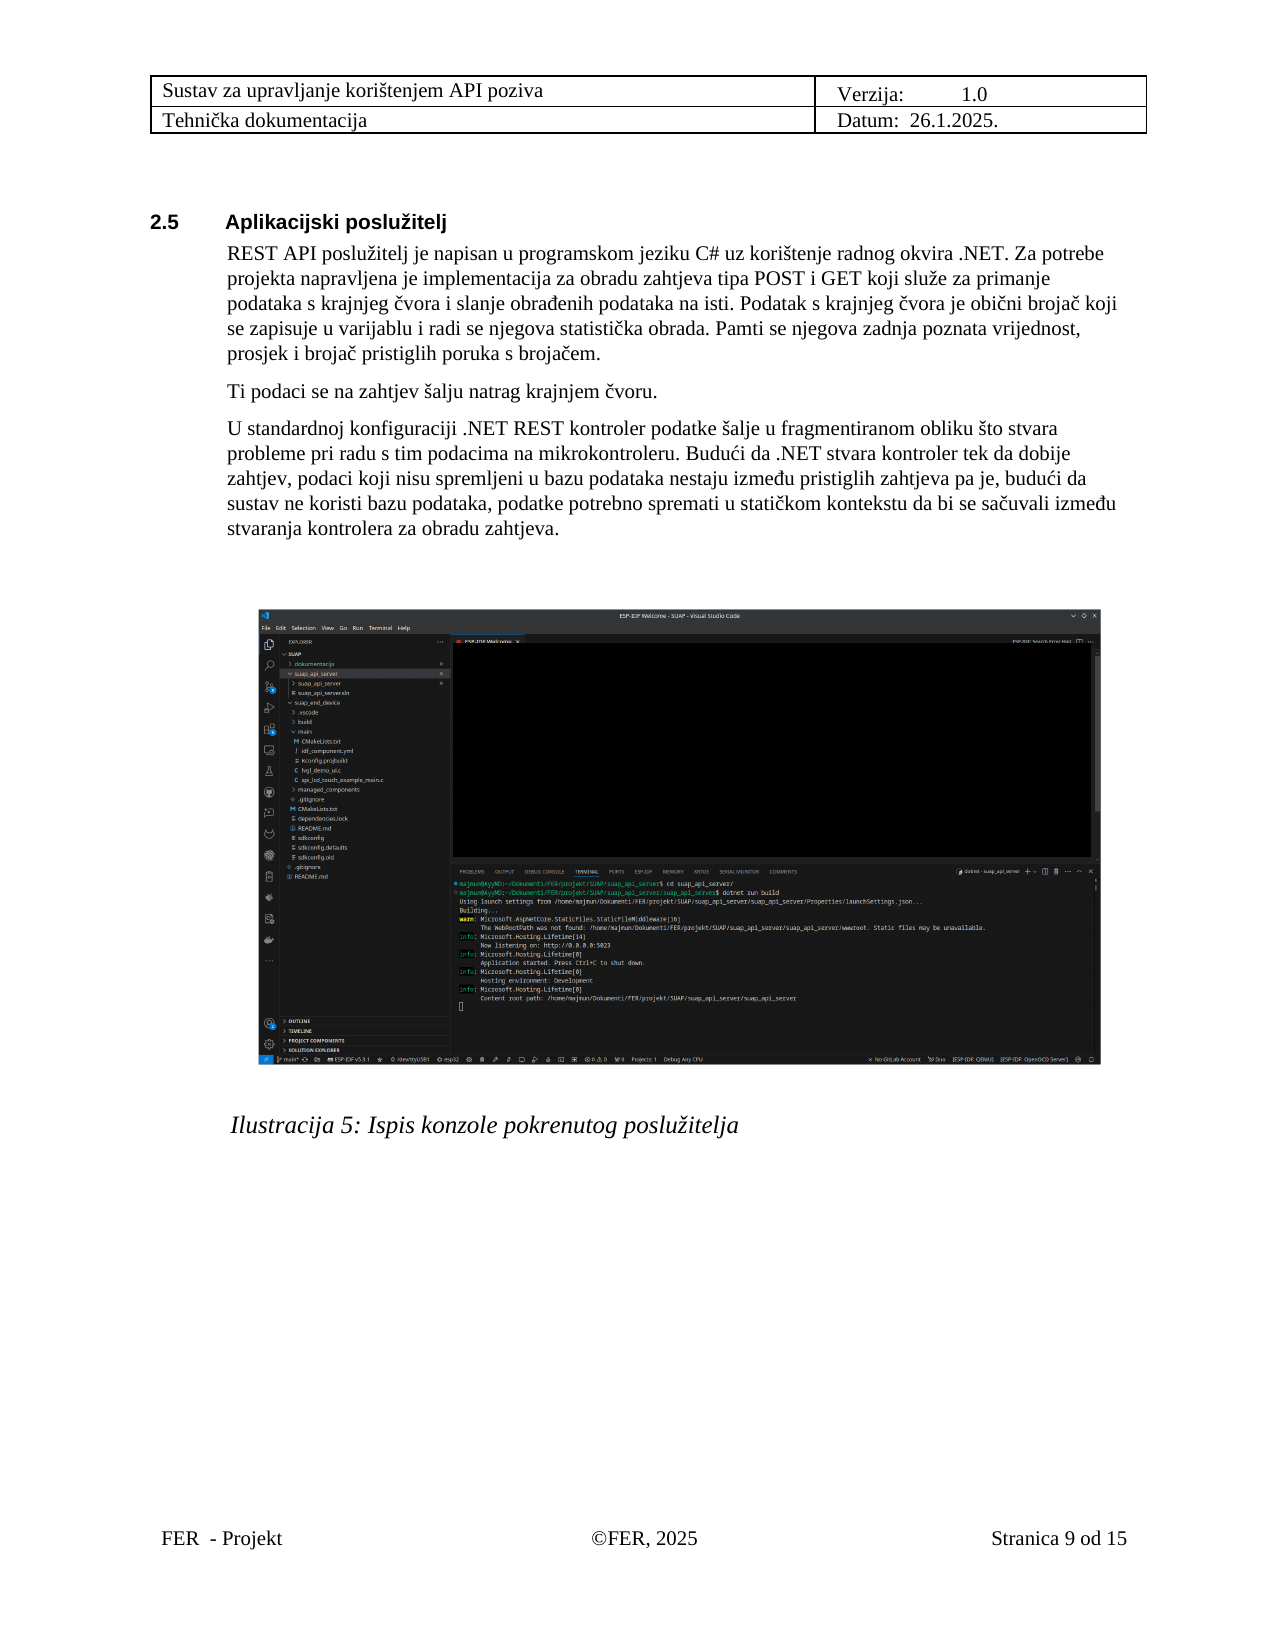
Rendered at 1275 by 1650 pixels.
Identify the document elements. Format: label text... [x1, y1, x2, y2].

text REST API poslužitelj je napisan u programskom jeziku C# uz korištenje radnog okvira .NET. Za potrebe projekta napravljena je implementacija za obradu zahtjeva tipa POST i GET koji služe za primanje podataka s krajnjeg čvora i slanje obrađenih podataka na isti. Podatak s krajnjeg čvora je obični brojač koji se zapisuje u varijablu i radi se njegova statistička obrada. Pamti se njegova zadnja poznata vrijednost, prosjek i brojač pristiglih poruka s brojačem. [227, 240, 1125, 365]
text [230, 574, 1128, 586]
subtitle Aplikacijski poslužitelj [150, 209, 1125, 234]
picture [230, 586, 1129, 1098]
text Ilustracija 5: Ispis konzole pokrenutog poslužitelja [230, 1098, 1128, 1139]
text U standardnoj konfiguraciji .NET REST kontroler podatke šalje u fragmentiranom obliku što stvara probleme pri radu s tim podacima na mikrokontroleru. Budući da .NET stvara kontroler tek da dobije zahtjev, podaci koji nisu spremljeni u bazu podataka nestaju između pristiglih zahtjeva pa je, budući da sustav ne koristi bazu podataka, podatke potrebno spremati u statičkom kontekstu da bi se sačuvali između stvaranja kontrolera za obradu zahtjeva. [227, 415, 1125, 540]
text Ti podaci se na zahtjev šalju natrag krajnjem čvoru. [227, 378, 1125, 403]
